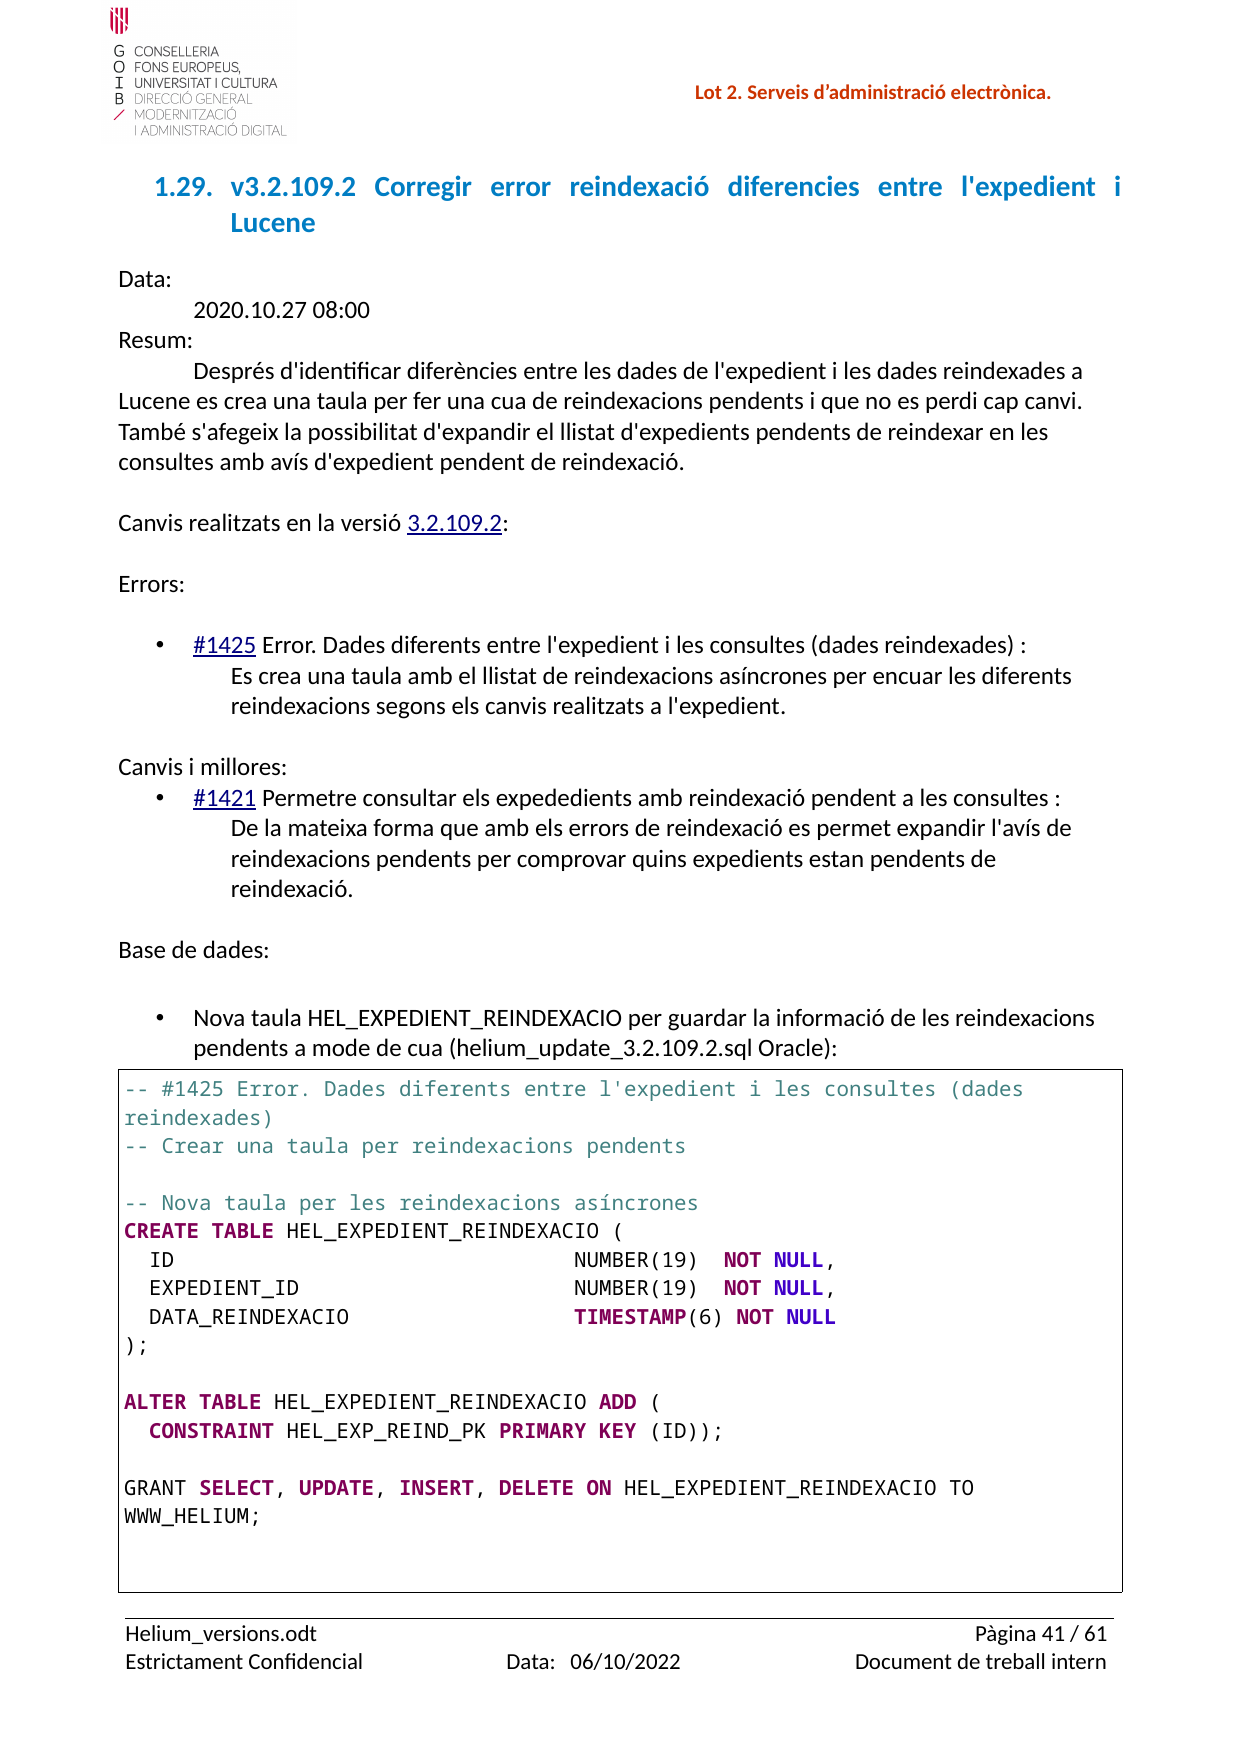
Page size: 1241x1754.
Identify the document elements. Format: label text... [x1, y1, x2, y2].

text Errors: [118, 568, 1122, 599]
text Data: [118, 263, 1122, 294]
text Canvis i millores: [118, 752, 1122, 782]
list De la mateixa forma que amb els errors de reindexació es permet expandir l'avís de reindexacions pendents per comprovar quins expedients estan pendents de reindexació. [193, 813, 1122, 904]
table_header -- #1425 Error. Dades diferents entre l'expedient i les consultes (dades reindexades) -- Crear una taula per reindexacions pendents -- Nova taula per les reindexacions asíncrones CREATE TABLE HEL_EXPEDIENT_REINDEXACIO ( ID NUMBER(19) NOT NULL, EXPEDIENT_ID NUMBER(19) NOT NULL, DATA_REINDEXACIO TIMESTAMP(6) NOT NULL ); ALTER TABLE HEL_EXPEDIENT_REINDEXACIO ADD ( CONSTRAINT HEL_EXP_REIND_PK PRIMARY KEY (ID)); GRANT SELECT, UPDATE, INSERT, DELETE ON HEL_EXPEDIENT_REINDEXACIO TO WWW_HELIUM; [119, 1070, 1122, 1592]
text Base de dades: [118, 935, 1122, 965]
subtitle v3.2.109.2 Corregir error reindexació diferencies entre l'expedient i Lucene [153, 168, 1122, 239]
list Es crea una taula amb el llistat de reindexacions asíncrones per encuar les diferents reindexacions segons els canvis realitzats a l'expedient. [193, 660, 1122, 721]
picture [100, 0, 297, 144]
list #1421 Permetre consultar els expededients amb reindexació pendent a les consultes : [156, 782, 1122, 813]
list Nova taula HEL_EXPEDIENT_REINDEXACIO per guardar la informació de les reindexacions pendents a mode de cua (helium_update_3.2.109.2.sql Oracle): [156, 1002, 1122, 1063]
list #1425 Error. Dades diferents entre l'expedient i les consultes (dades reindexades) : [156, 629, 1122, 660]
text 2020.10.27 08:00 [118, 294, 1122, 324]
text Després d'identificar diferències entre les dades de l'expedient i les dades reindexades a Lucene es crea una taula per fer una cua de reindexacions pendents i que no es perdi cap canvi. També s'afegeix la possibilitat d'expandir el llistat d'expedients pendents de reindexar en les consultes amb avís d'expedient pendent de reindexació. [118, 355, 1122, 477]
text Canvis realitzats en la versió 3.2.109.2: [118, 507, 1122, 538]
text Resum: [118, 324, 1122, 355]
